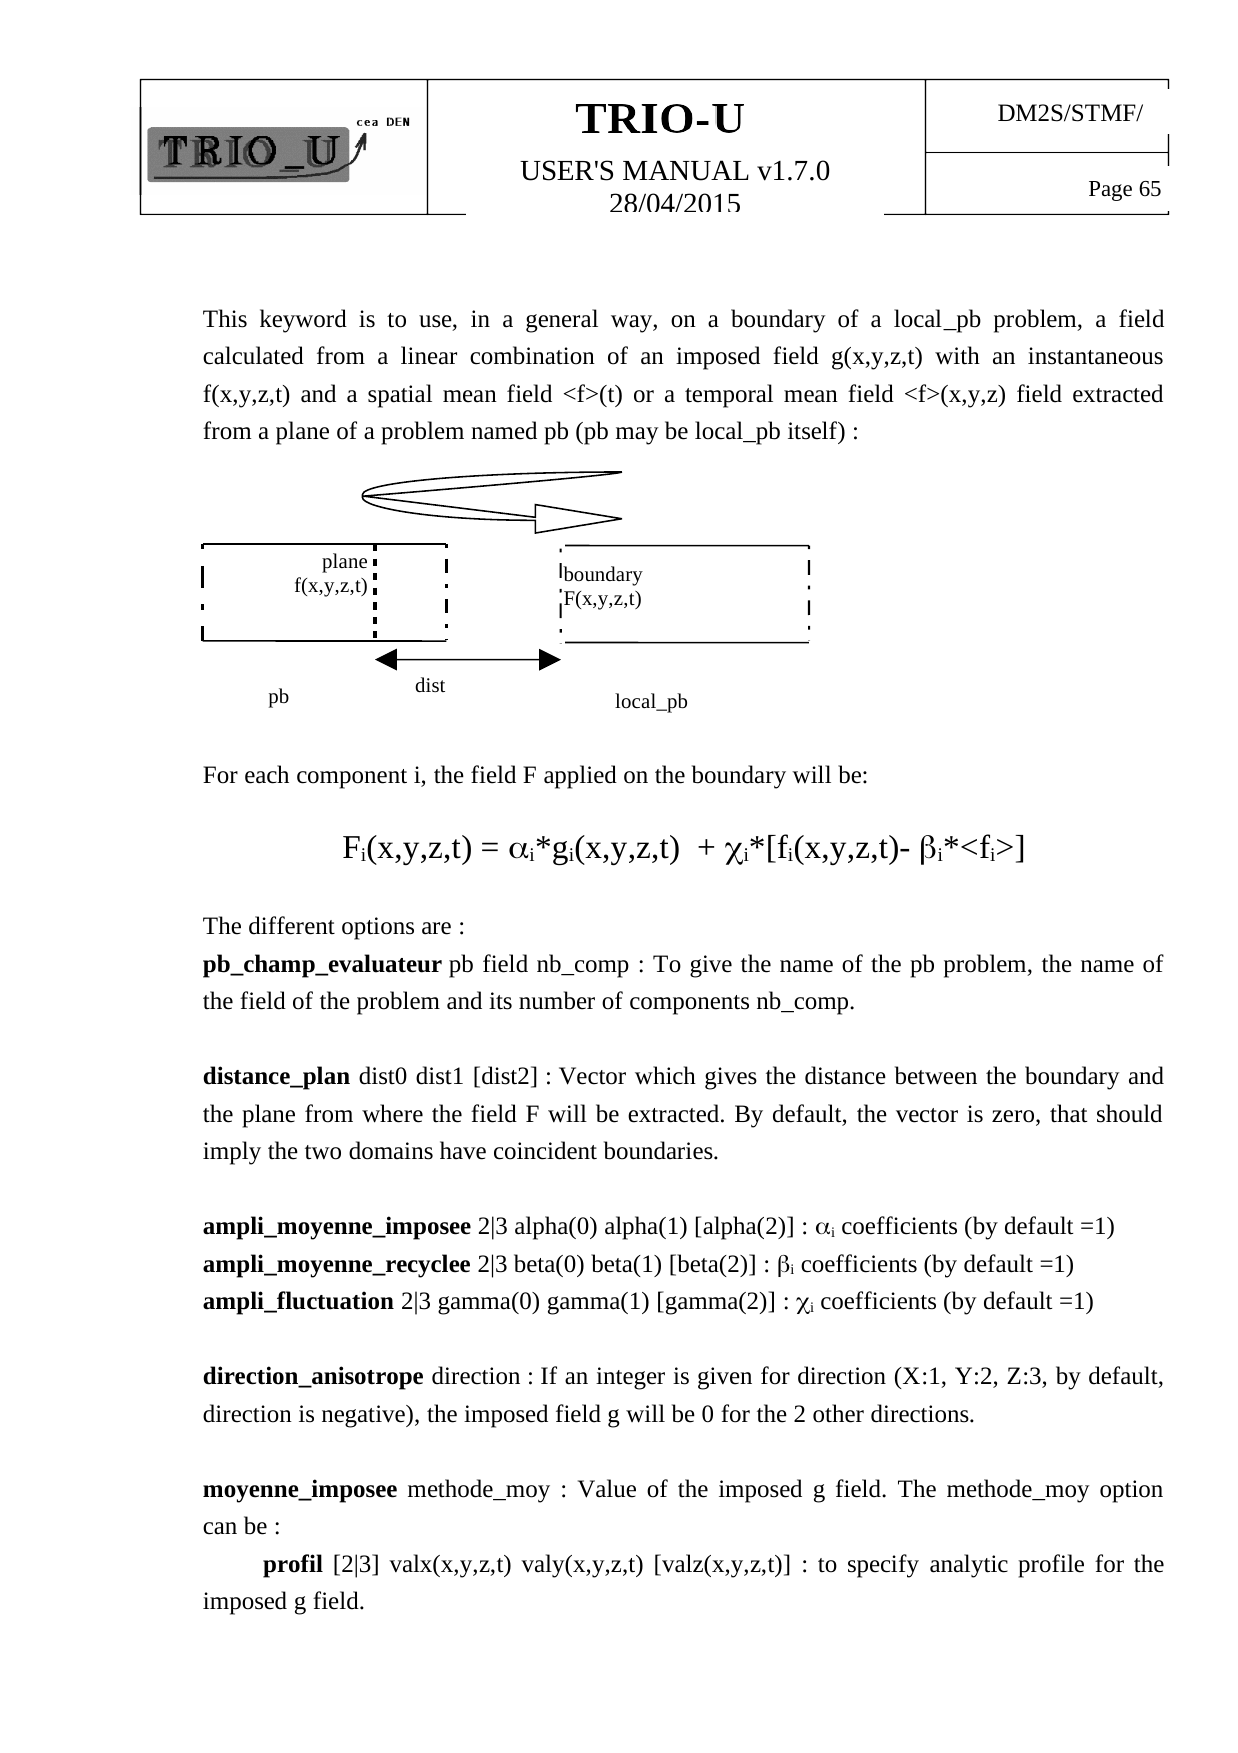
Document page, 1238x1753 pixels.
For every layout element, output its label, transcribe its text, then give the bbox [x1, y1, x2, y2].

text ampli_fluctuation 2|3 gamma(0) gamma(1) [gamma(2)] : i coefficients (by default =1) [203, 1278, 1165, 1315]
text profil [2|3] valx(x,y,z,t) valy(x,y,z,t) [valz(x,y,z,t)] : to specify analytic profile for the imposed g field. [203, 1540, 1165, 1615]
text direction_anisotrope direction : If an integer is given for direction (X:1, Y:2, Z:3, by default, direction is negative), the imposed field g will be 0 for the 2 other directions. [203, 1353, 1165, 1428]
text ampli_moyenne_imposee 2|3 alpha(0) alpha(1) [alpha(2)] : i coefficients (by default =1) [203, 1203, 1165, 1240]
text moyenne_imposee methode_moy : Value of the imposed g field. The methode_moy option can be : [203, 1465, 1165, 1540]
text Fi(x,y,z,t) = i*gi(x,y,z,t) + i*[fi(x,y,z,t)- i*<fi>] [203, 827, 1165, 865]
text For each component i, the field F applied on the boundary will be: [203, 752, 1165, 789]
text distance_plan dist0 dist1 [dist2] : Vector which gives the distance between the boundary and the plane from where the field F will be extracted. By default, the vector is zero, that should imply the two domains have coincident boundaries. [203, 1053, 1165, 1165]
text This keyword is to use, in a general way, on a boundary of a local_pb problem, a field calculated from a linear combination of an imposed field g(x,y,z,t) with an instantaneous f(x,y,z,t) and a spatial mean field <f>(t) or a temporal mean field <f>(x,y,z) field extracted from a plane of a problem named pb (pb may be local_pb itself) : [203, 295, 1165, 445]
text ampli_moyenne_recyclee 2|3 beta(0) beta(1) [beta(2)] : i coefficients (by default =1) [203, 1240, 1165, 1278]
text The different options are : [203, 903, 1165, 940]
text pb_champ_evaluateur pb field nb_comp : To give the name of the pb problem, the name of the field of the problem and its number of components nb_comp. [203, 940, 1165, 1015]
